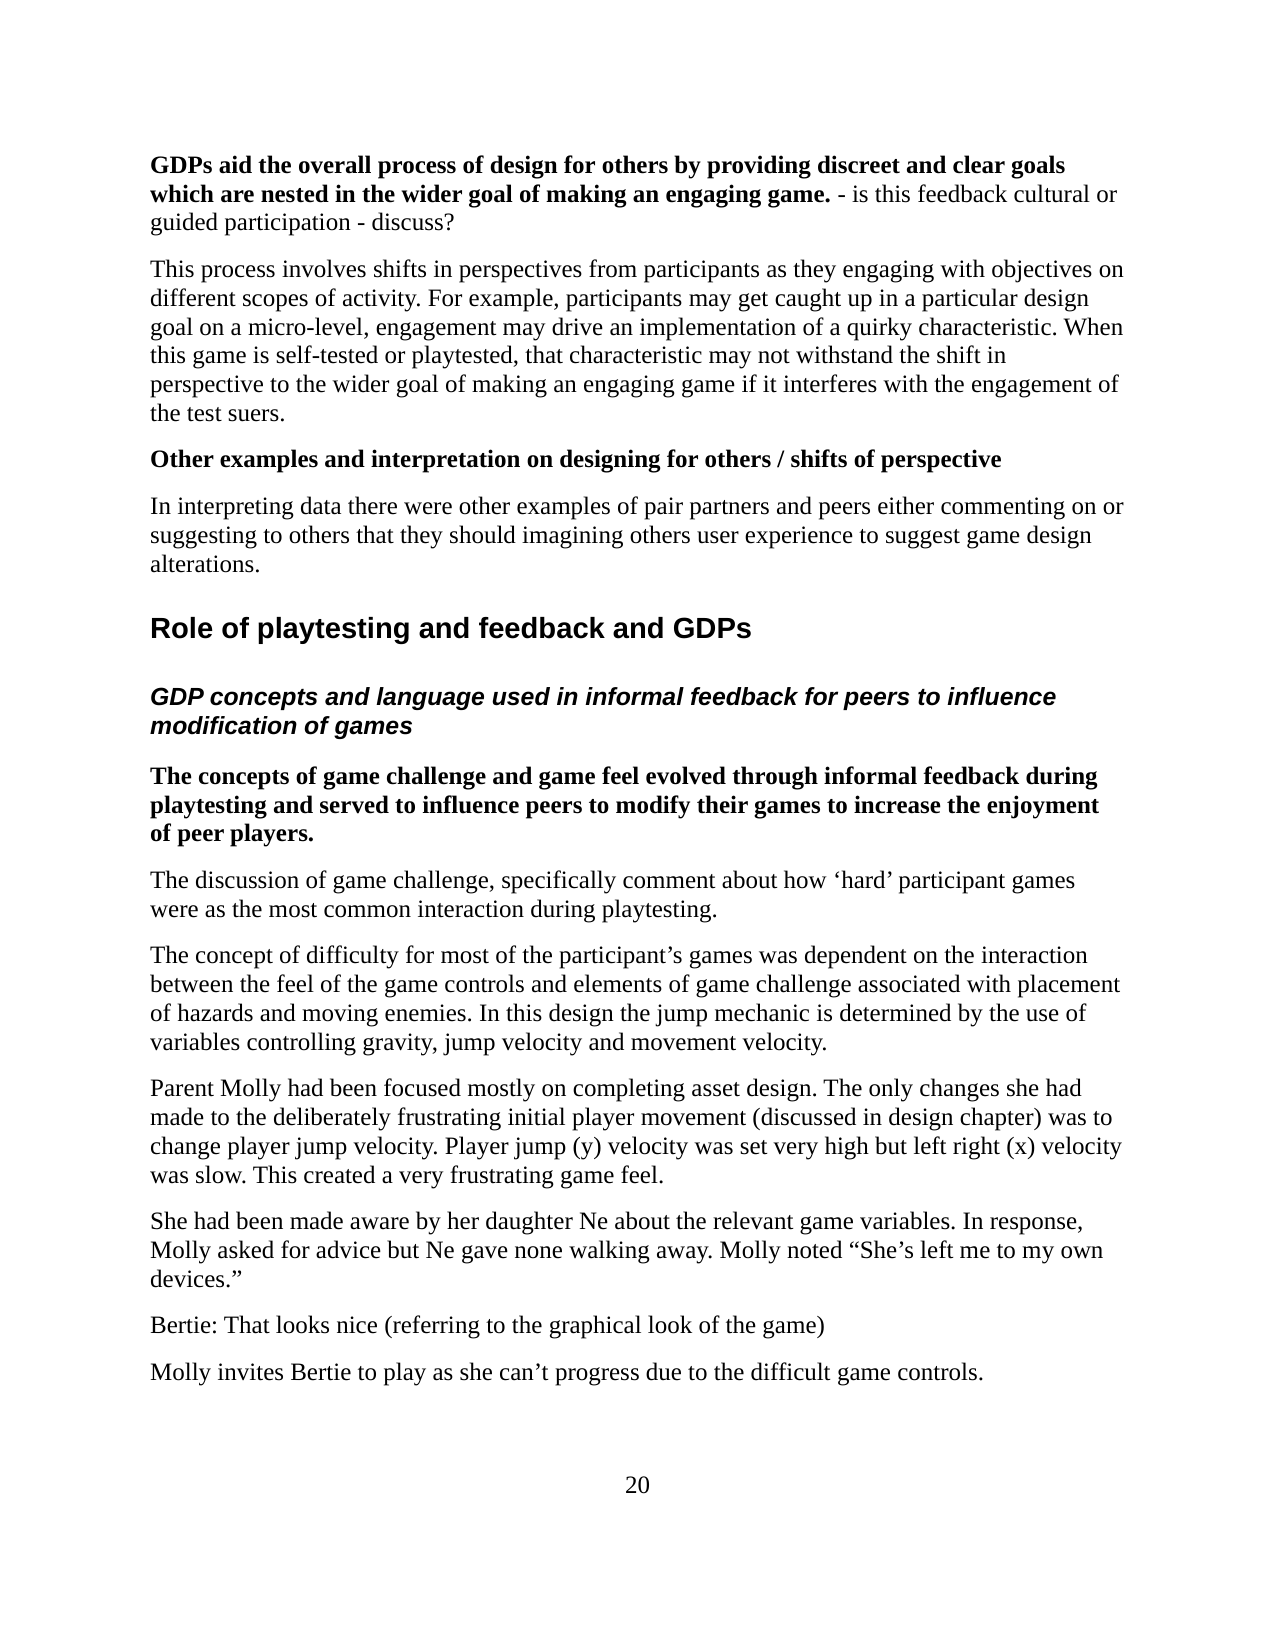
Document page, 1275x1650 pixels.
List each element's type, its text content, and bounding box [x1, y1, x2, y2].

subtitle Role of playtesting and feedback and GDPs [150, 611, 1125, 645]
text The discussion of game challenge, specifically comment about how ‘hard’ participant games were as the most common interaction during playtesting. [150, 865, 1125, 923]
text Molly invites Bertie to play as she can’t progress due to the difficult game controls. [150, 1357, 1125, 1386]
text The concept of difficulty for most of the participant’s games was dependent on the interaction between the feel of the game controls and elements of game challenge associated with placement of hazards and moving enemies. In this design the jump mechanic is determined by the use of variables controlling gravity, jump velocity and movement velocity. [150, 941, 1125, 1056]
text This process involves shifts in perspectives from participants as they engaging with objectives on different scopes of activity. For example, participants may get caught up in a particular design goal on a micro-level, engagement may drive an implementation of a quirky characteristic. When this game is self-tested or playtested, that characteristic may not withstand the shift in perspective to the wider goal of making an engaging game if it interferes with the engagement of the test suers. [150, 254, 1125, 427]
text Parent Molly had been focused mostly on completing asset design. The only changes she had made to the deliberately frustrating initial player movement (discussed in design chapter) was to change player jump velocity. Player jump (y) velocity was set very high but left right (x) velocity was slow. This created a very frustrating game feel. [150, 1073, 1125, 1188]
text Bertie: That looks nice (referring to the graphical look of the game) [150, 1311, 1125, 1339]
text The concepts of game challenge and game feel evolved through informal feedback during playtesting and served to influence peers to modify their games to increase the enjoyment of peer players. [150, 761, 1125, 847]
text GDPs aid the overall process of design for others by providing discreet and clear goals which are nested in the wider goal of making an engaging game. - is this feedback cultural or guided participation - discuss? [150, 150, 1125, 236]
text Other examples and interpretation on designing for others / shifts of perspective [150, 444, 1125, 473]
text She had been made aware by her daughter Ne about the relevant game variables. In response, Molly asked for advice but Ne gave none walking away. Molly noted “She’s left me to my own devices.” [150, 1206, 1125, 1293]
text In interpreting data there were other examples of pair partners and peers either commenting on or suggesting to others that they should imagining others user experience to suggest game design alterations. [150, 491, 1125, 577]
subtitle GDP concepts and language used in informal feedback for peers to influence modification of games [150, 682, 1125, 739]
